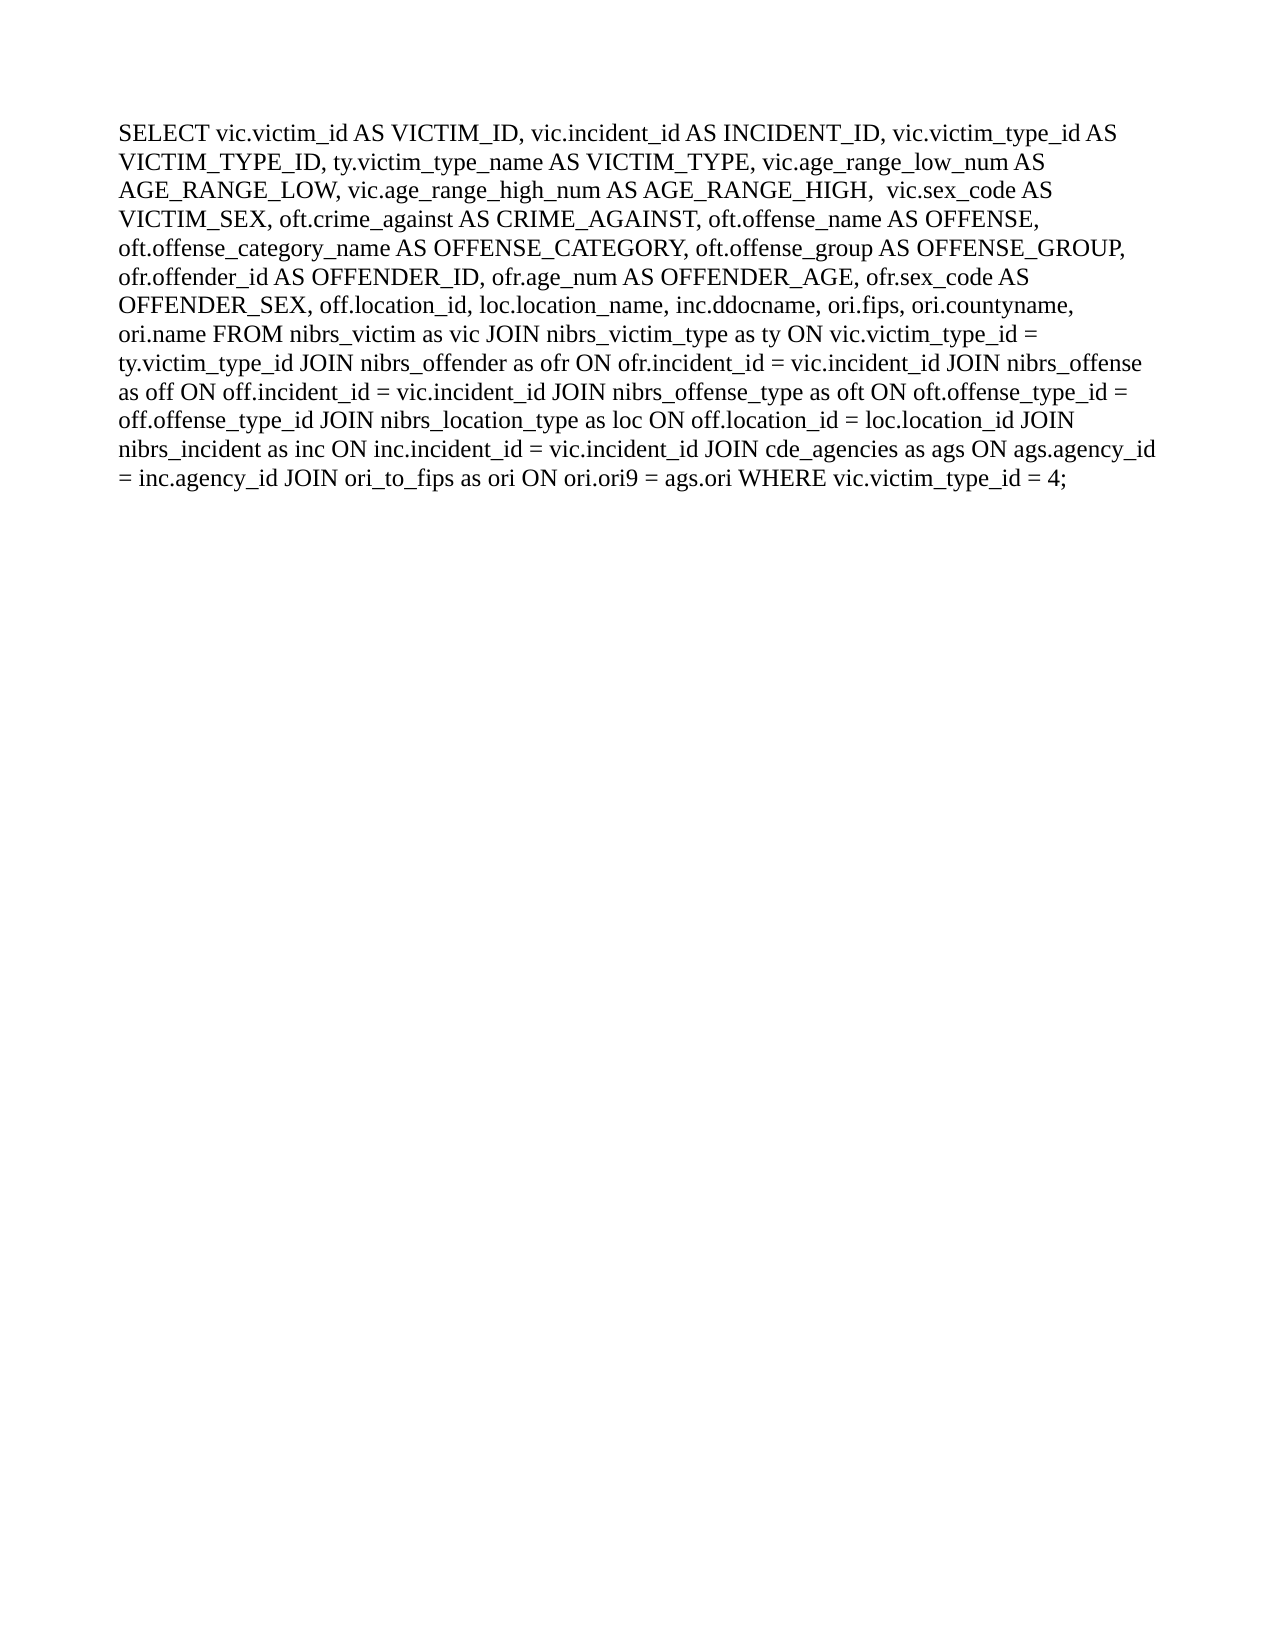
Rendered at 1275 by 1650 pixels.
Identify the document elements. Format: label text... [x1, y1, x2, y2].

text SELECT vic.victim_id AS VICTIM_ID, vic.incident_id AS INCIDENT_ID, vic.victim_type_id AS VICTIM_TYPE_ID, ty.victim_type_name AS VICTIM_TYPE, vic.age_range_low_num AS AGE_RANGE_LOW, vic.age_range_high_num AS AGE_RANGE_HIGH, vic.sex_code AS VICTIM_SEX, oft.crime_against AS CRIME_AGAINST, oft.offense_name AS OFFENSE, oft.offense_category_name AS OFFENSE_CATEGORY, oft.offense_group AS OFFENSE_GROUP, ofr.offender_id AS OFFENDER_ID, ofr.age_num AS OFFENDER_AGE, ofr.sex_code AS OFFENDER_SEX, off.location_id, loc.location_name, inc.ddocname, ori.fips, ori.countyname, ori.name FROM nibrs_victim as vic JOIN nibrs_victim_type as ty ON vic.victim_type_id = ty.victim_type_id JOIN nibrs_offender as ofr ON ofr.incident_id = vic.incident_id JOIN nibrs_offense as off ON off.incident_id = vic.incident_id JOIN nibrs_offense_type as oft ON oft.offense_type_id = off.offense_type_id JOIN nibrs_location_type as loc ON off.location_id = loc.location_id JOIN nibrs_incident as inc ON inc.incident_id = vic.incident_id JOIN cde_agencies as ags ON ags.agency_id = inc.agency_id JOIN ori_to_fips as ori ON ori.ori9 = ags.ori WHERE vic.victim_type_id = 4; [118, 118, 1157, 492]
